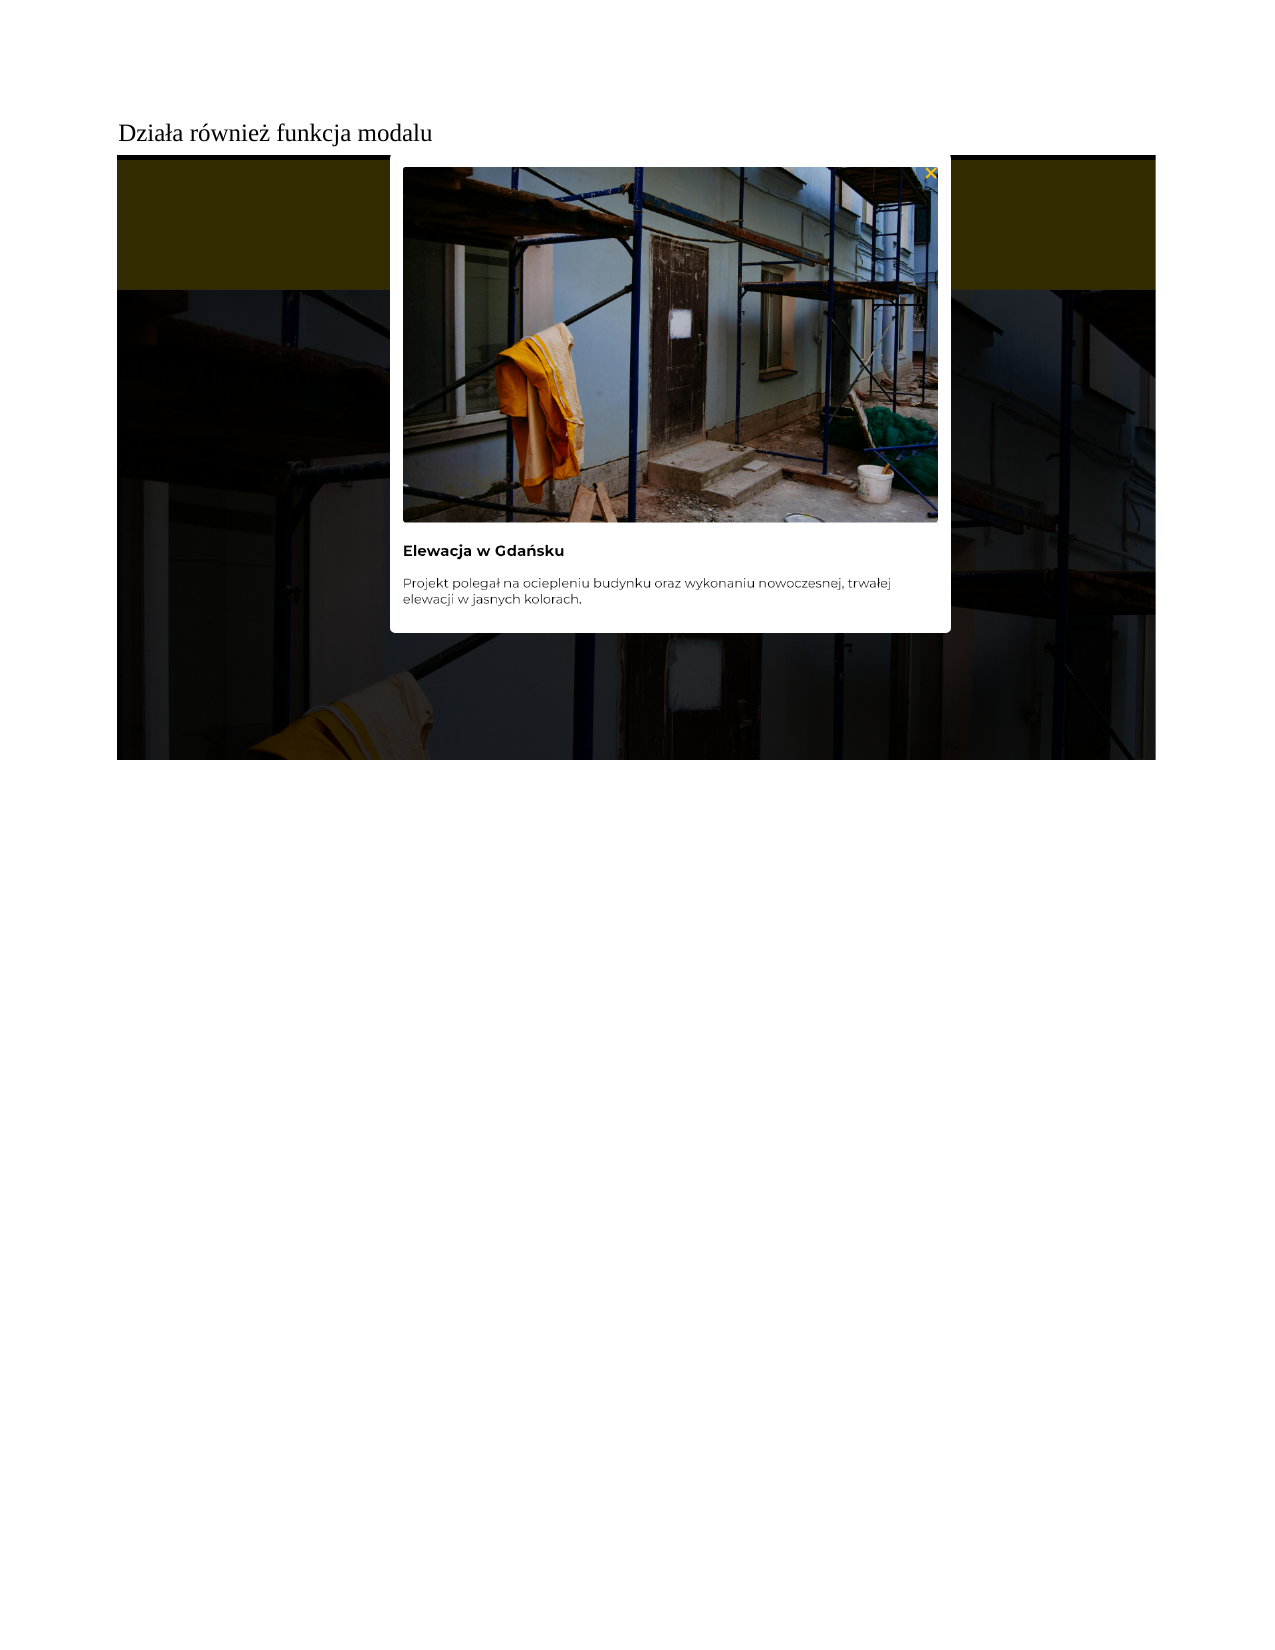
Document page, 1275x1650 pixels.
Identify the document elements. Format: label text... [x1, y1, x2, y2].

text Działa również funkcja modalu [118, 118, 1157, 147]
picture [117, 155, 1156, 760]
